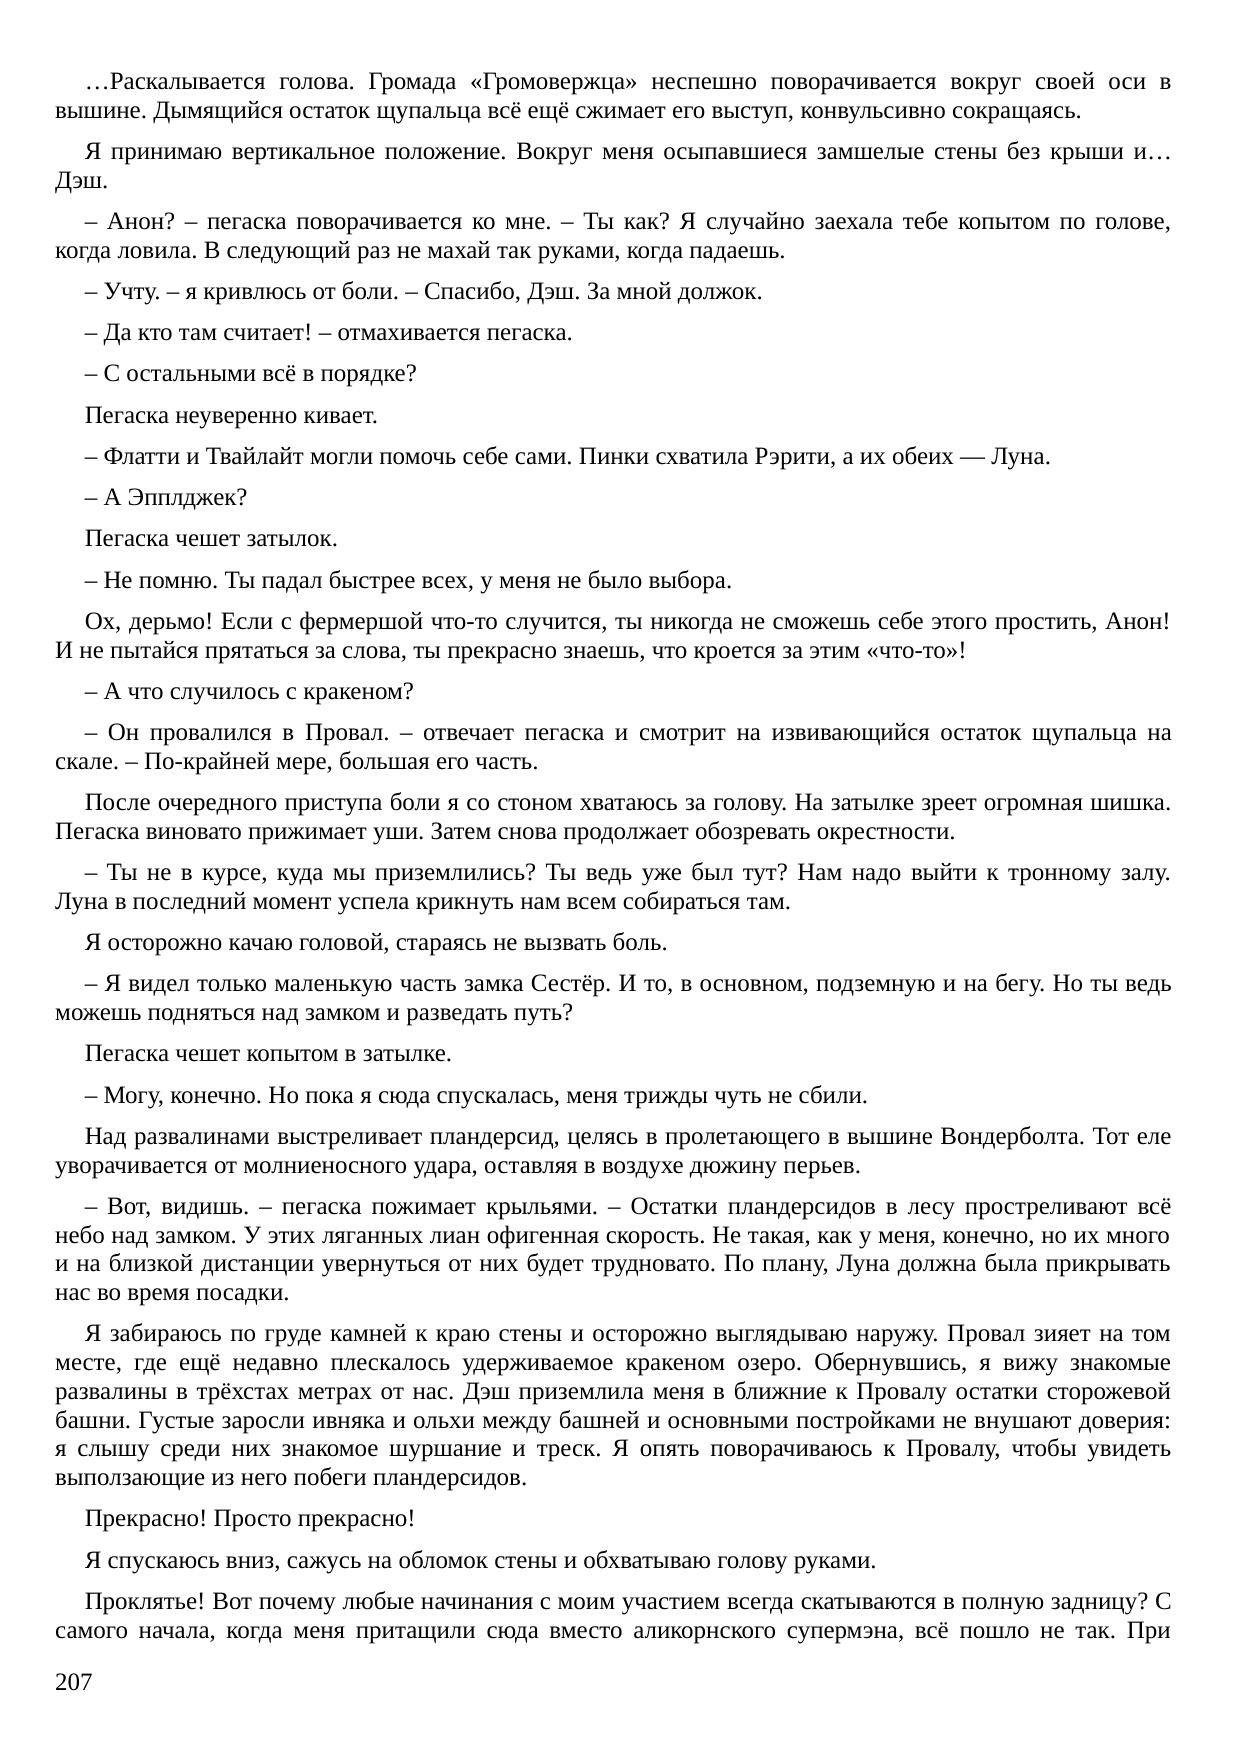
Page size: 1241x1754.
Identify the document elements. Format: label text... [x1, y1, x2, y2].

text – Не помню. Ты падал быстрее всех, у меня не было выбора. [55, 565, 1173, 593]
text – А что случилось с кракеном? [55, 676, 1173, 705]
text Пегаска чешет затылок. [55, 523, 1173, 552]
text …Раскалывается голова. Громада «Громовержца» неспешно поворачивается вокруг своей оси в вышине. Дымящийся остаток щупальца всё ещё сжимает его выступ, конвульсивно сокращаясь. [55, 66, 1173, 123]
text Прекрасно! Просто прекрасно! [55, 1503, 1173, 1532]
text – Он провалился в Провал. – отвечает пегаска и смотрит на извивающийся остаток щупальца на скале. – По-крайней мере, большая его часть. [55, 717, 1173, 775]
text Проклятье! Вот почему любые начинания с моим участием всегда скатываются в полную задницу? С самого начала, когда меня притащили сюда вместо аликорнского супермэна, всё пошло не так. При [55, 1586, 1173, 1643]
text После очередного приступа боли я со стоном хватаюсь за голову. На затылке зреет огромная шишка. Пегаска виновато прижимает уши. Затем снова продолжает обозревать окрестности. [55, 787, 1173, 845]
text – Да кто там считает! – отмахивается пегаска. [55, 317, 1173, 346]
text Я осторожно качаю головой, стараясь не вызвать боль. [55, 927, 1173, 956]
text Пегаска неуверенно кивает. [55, 400, 1173, 428]
text Я спускаюсь вниз, сажусь на обломок стены и обхватываю голову руками. [55, 1545, 1173, 1573]
text Ох, дерьмо! Если с фермершой что-то случится, ты никогда не сможешь себе этого простить, Анон! И не пытайся прятаться за слова, ты прекрасно знаешь, что кроется за этим «что-то»! [55, 606, 1173, 663]
text Я принимаю вертикальное положение. Вокруг меня осыпавшиеся замшелые стены без крыши и… Дэш. [55, 136, 1173, 193]
text Я забираюсь по груде камней к краю стены и осторожно выглядываю наружу. Провал зияет на том месте, где ещё недавно плескалось удерживаемое кракеном озеро. Обернувшись, я вижу знакомые развалины в трёхстах метрах от нас. Дэш приземлила меня в ближние к Провалу остатки сторожевой башни. Густые заросли ивняка и ольхи между башней и основными постройками не внушают доверия: я слышу среди них знакомое шуршание и треск. Я опять поворачиваюсь к Провалу, чтобы увидеть выползающие из него побеги пландерсидов. [55, 1318, 1173, 1491]
text Пегаска чешет копытом в затылке. [55, 1038, 1173, 1067]
text – С остальными всё в порядке? [55, 358, 1173, 387]
text – Могу, конечно. Но пока я сюда спускалась, меня трижды чуть не сбили. [55, 1080, 1173, 1108]
text – Вот, видишь. – пегаска пожимает крыльями. – Остатки пландерсидов в лесу простреливают всё небо над замком. У этих ляганных лиан офигенная скорость. Не такая, как у меня, конечно, но их много и на близкой дистанции увернуться от них будет трудновато. По плану, Луна должна была прикрывать нас во время посадки. [55, 1191, 1173, 1306]
text – Ты не в курсе, куда мы приземлились? Ты ведь уже был тут? Нам надо выйти к тронному залу. Луна в последний момент успела крикнуть нам всем собираться там. [55, 857, 1173, 915]
text – Учту. – я кривлюсь от боли. – Спасибо, Дэш. За мной должок. [55, 276, 1173, 305]
text – Анон? – пегаска поворачивается ко мне. – Ты как? Я случайно заехала тебе копытом по голове, когда ловила. В следующий раз не махай так руками, когда падаешь. [55, 206, 1173, 263]
text – А Эпплджек? [55, 482, 1173, 511]
text – Я видел только маленькую часть замка Сестёр. И то, в основном, подземную и на бегу. Но ты ведь можешь подняться над замком и разведать путь? [55, 968, 1173, 1026]
text – Флатти и Твайлайт могли помочь себе сами. Пинки схватила Рэрити, а их обеих — Луна. [55, 441, 1173, 470]
text Над развалинами выстреливает пландерсид, целясь в пролетающего в вышине Вондерболта. Тот еле уворачивается от молниеносного удара, оставляя в воздухе дюжину перьев. [55, 1121, 1173, 1178]
